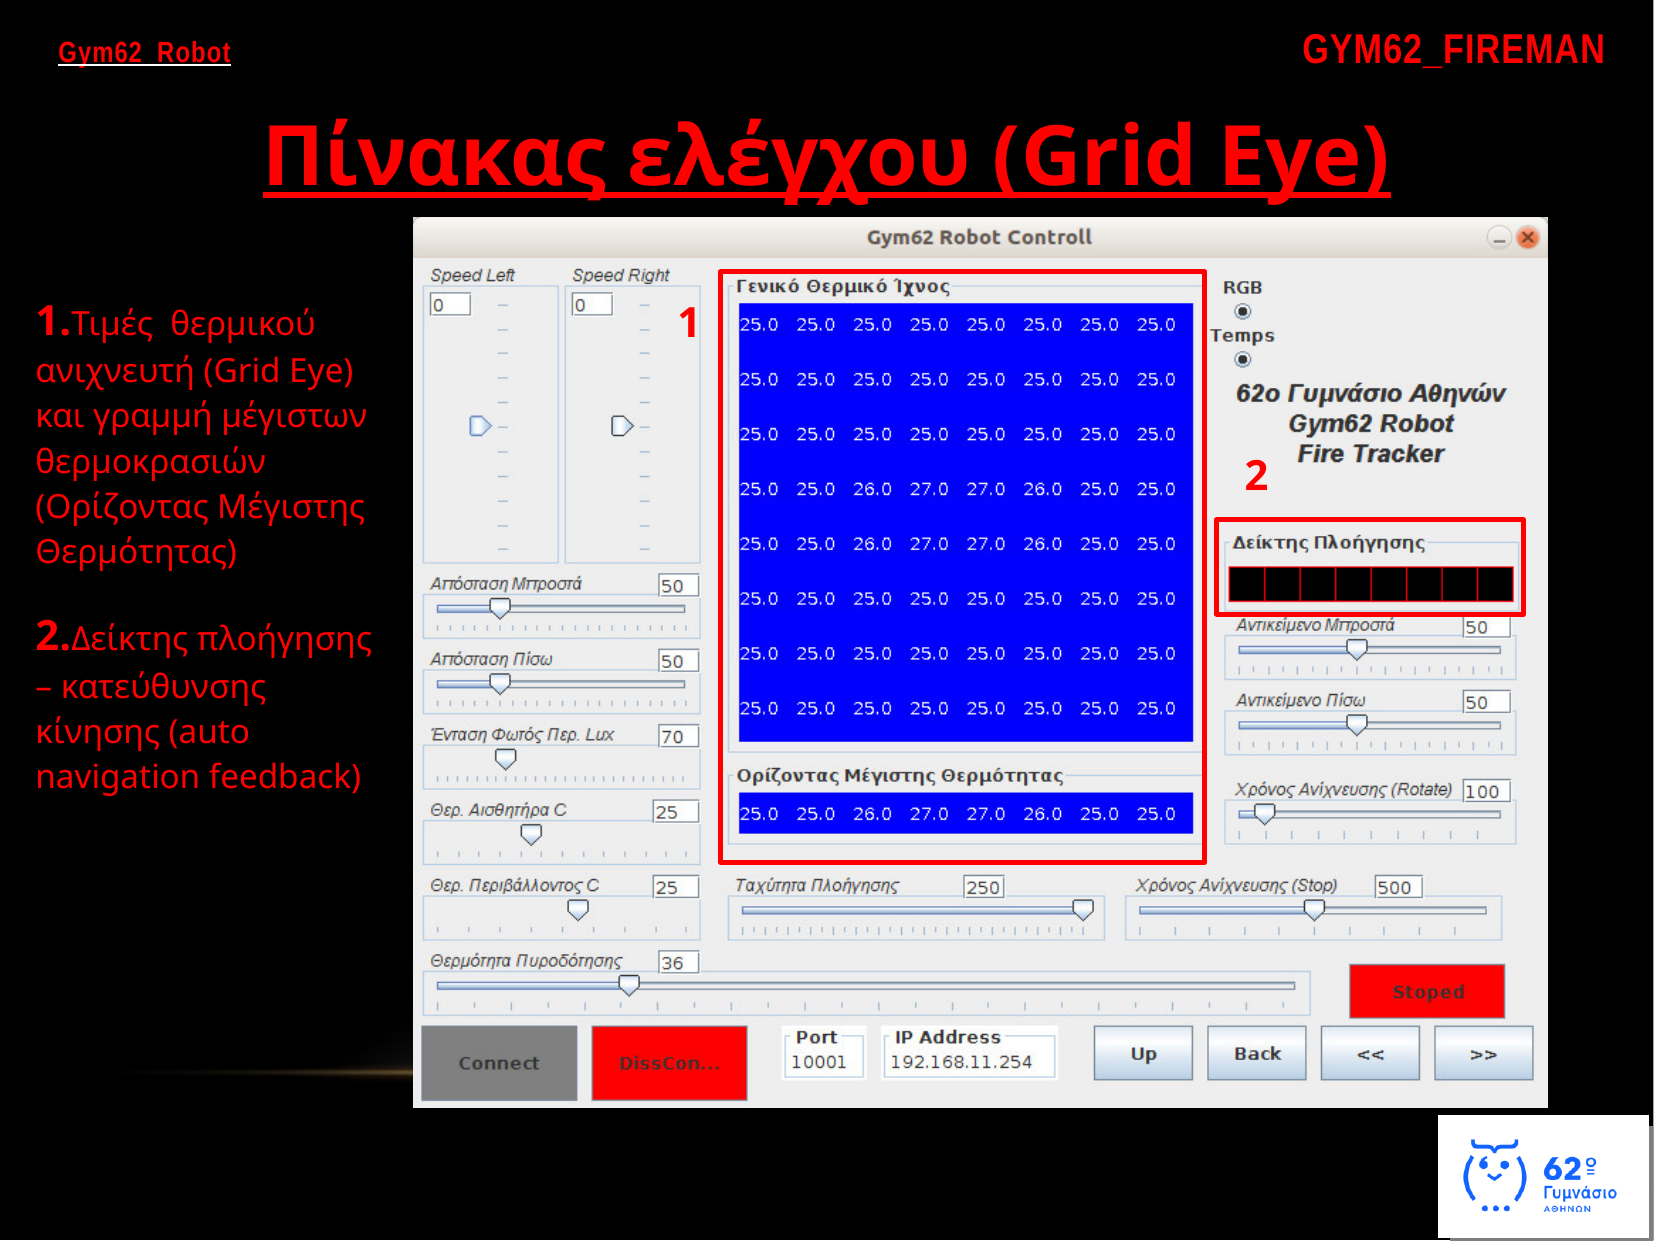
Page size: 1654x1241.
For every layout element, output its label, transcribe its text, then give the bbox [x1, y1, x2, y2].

text_box Gym62_FireMan [1260, 10, 1647, 80]
picture [0, 0, 1654, 1240]
text_box 2 [1228, 437, 1277, 514]
text_box Gym62_Robot [27, 6, 262, 76]
title Πίνακας ελέγχου (Grid Eye) [82, 49, 1571, 257]
list 1.Τιμές θερμικού ανιχνευτή (Grid Eye) και γραμμή μέγιστων θερμοκρασιών (Ορίζοντας Μέγιστης Θερμότητας) 2.Δείκτης πλοήγησης – κατεύθυνσης κίνησης (auto navigation feedback) [35, 290, 390, 1010]
text_box 1 [660, 283, 709, 360]
